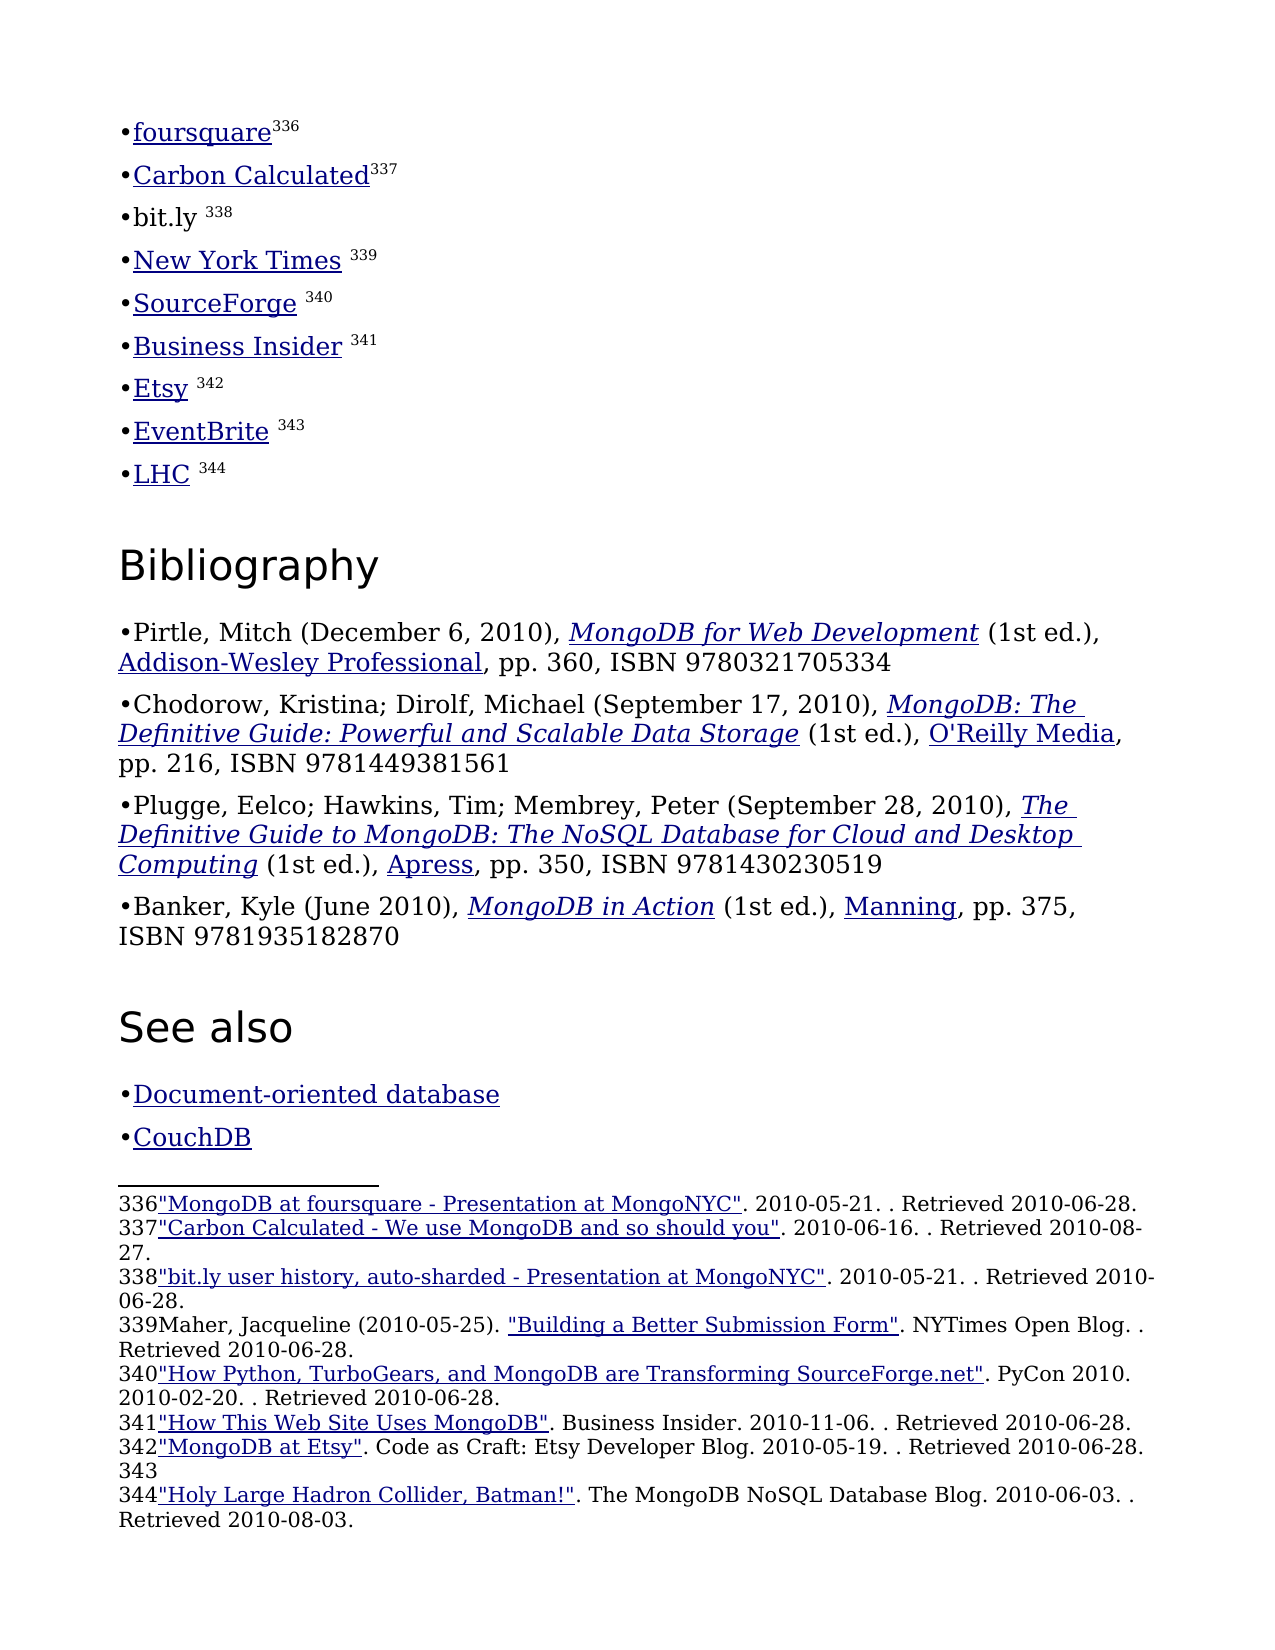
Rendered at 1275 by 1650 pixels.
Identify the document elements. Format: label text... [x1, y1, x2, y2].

list Maher, Jacqueline (2010-05-25). "Building a Better Submission Form". NYTimes Open Blog. . Retrieved 2010-06-28. [118, 1313, 1157, 1362]
list CouchDB [118, 1123, 1157, 1152]
list "How Python, TurboGears, and MongoDB are Transforming SourceForge.net". PyCon 2010. 2010-02-20. . Retrieved 2010-06-28. [118, 1362, 1157, 1411]
subtitle Bibliography [118, 541, 1157, 590]
subtitle See also [118, 1003, 1157, 1052]
list bit.ly [118, 203, 1157, 233]
list Chodorow, Kristina; Dirolf, Michael (September 17, 2010), MongoDB: The Definitive Guide: Powerful and Scalable Data Storage (1st ed.), O'Reilly Media, pp. 216, ISBN 9781449381561 [118, 690, 1157, 778]
list "How This Web Site Uses MongoDB". Business Insider. 2010-11-06. . Retrieved 2010-06-28. [118, 1411, 1157, 1435]
list New York Times [118, 246, 1157, 275]
list "Holy Large Hadron Collider, Batman!". The MongoDB NoSQL Database Blog. 2010-06-03. . Retrieved 2010-08-03. [118, 1483, 1157, 1532]
list foursquare [118, 118, 1157, 147]
list Banker, Kyle (June 2010), MongoDB in Action (1st ed.), Manning, pp. 375, ISBN 9781935182870 [118, 892, 1157, 951]
list Document-oriented database [118, 1080, 1157, 1109]
list "bit.ly user history, auto-sharded - Presentation at MongoNYC". 2010-05-21. . Retrieved 2010-06-28. [118, 1265, 1157, 1313]
list Carbon Calculated [118, 161, 1157, 190]
list SourceForge [118, 289, 1157, 318]
list "MongoDB at Etsy". Code as Craft: Etsy Developer Blog. 2010-05-19. . Retrieved 2010-06-28. [118, 1435, 1157, 1459]
list Pirtle, Mitch (December 6, 2010), MongoDB for Web Development (1st ed.), Addison-Wesley Professional, pp. 360, ISBN 9780321705334 [118, 618, 1157, 677]
list Business Insider [118, 332, 1157, 361]
list "MongoDB at foursquare - Presentation at MongoNYC". 2010-05-21. . Retrieved 2010-06-28. [118, 1192, 1157, 1216]
list Plugge, Eelco; Hawkins, Tim; Membrey, Peter (September 28, 2010), The Definitive Guide to MongoDB: The NoSQL Database for Cloud and Desktop Computing (1st ed.), Apress, pp. 350, ISBN 9781430230519 [118, 791, 1157, 879]
list LHC [118, 460, 1157, 489]
list "Carbon Calculated - We use MongoDB and so should you". 2010-06-16. . Retrieved 2010-08-27. [118, 1216, 1157, 1265]
list Etsy [118, 374, 1157, 403]
list EventBrite [118, 417, 1157, 446]
